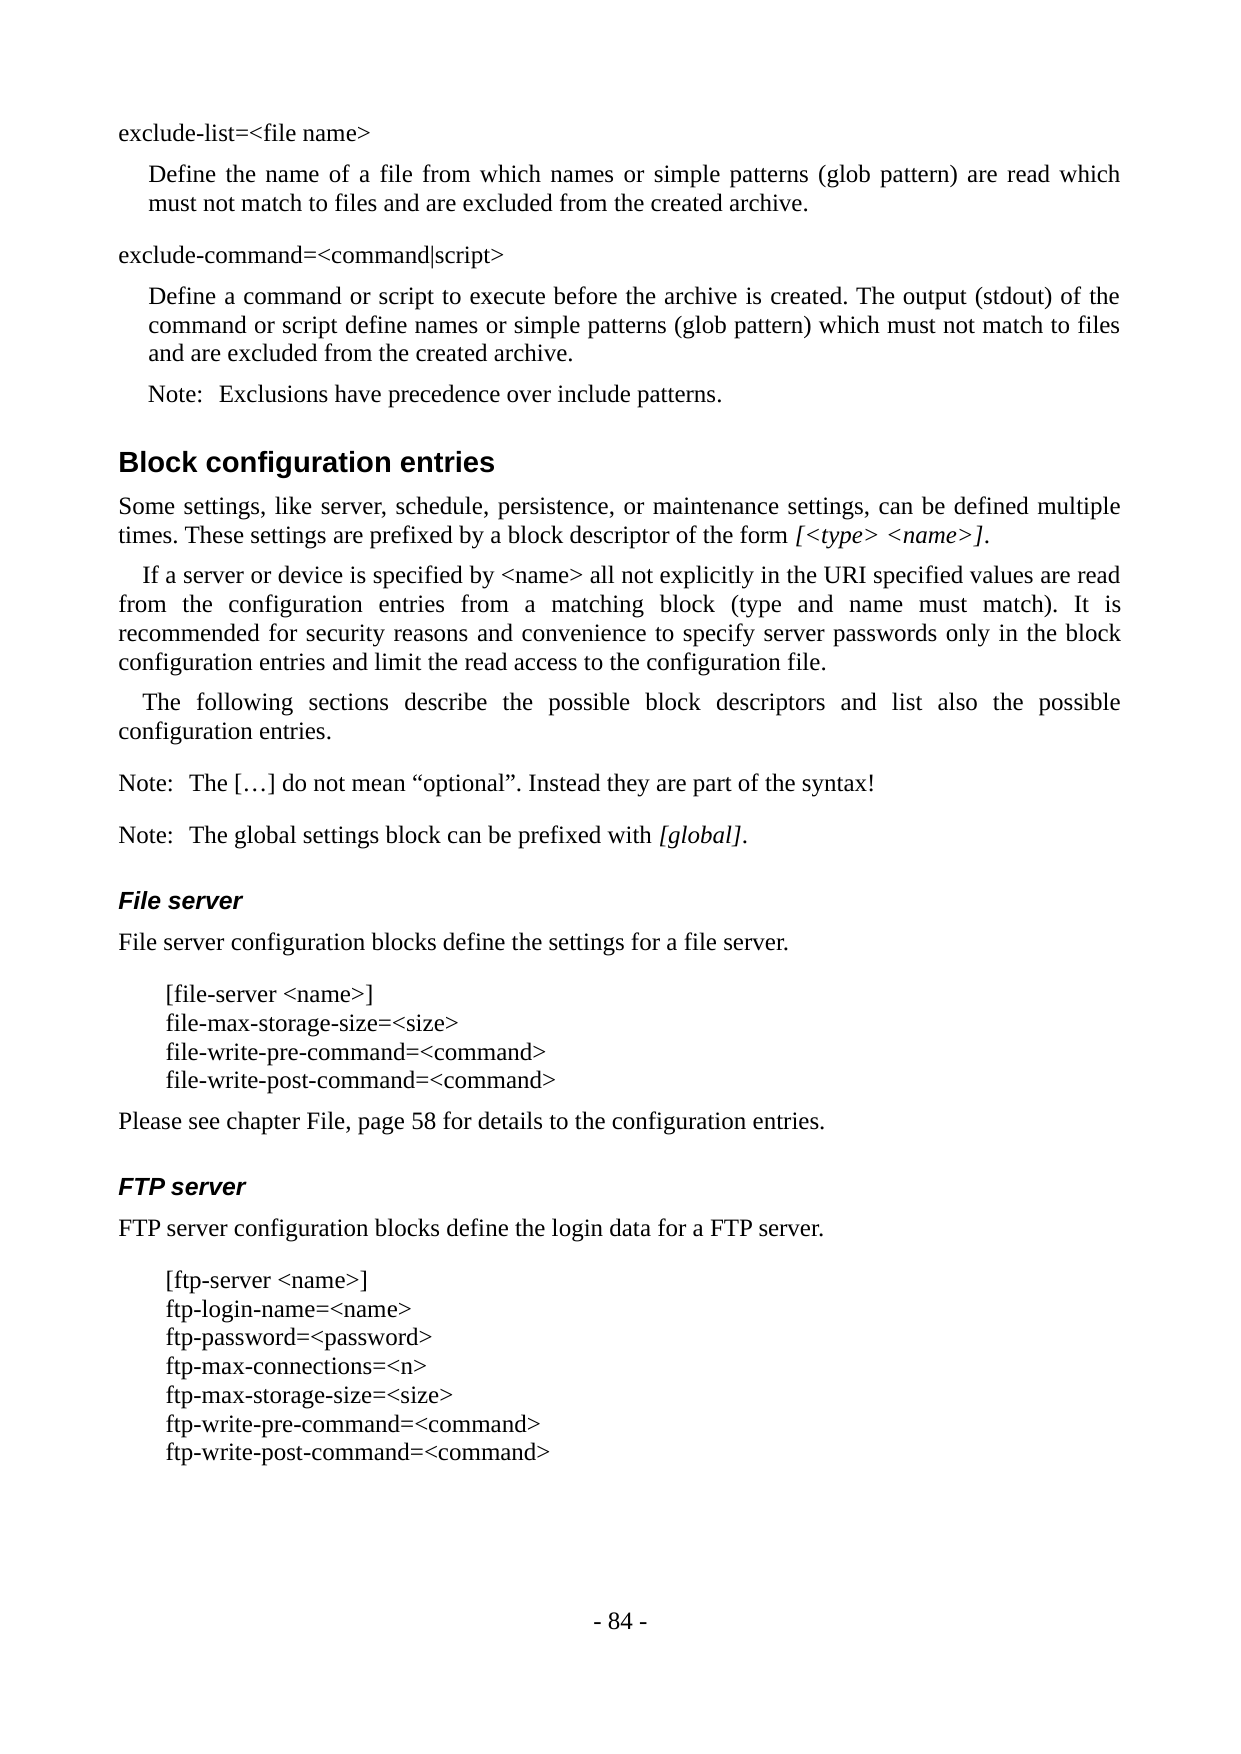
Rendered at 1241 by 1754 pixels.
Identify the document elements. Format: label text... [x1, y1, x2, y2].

text ftp-write-post-command=<command> [165, 1437, 1122, 1466]
text [ftp-server <name>] [165, 1265, 1122, 1294]
subtitle FTP server [118, 1172, 1122, 1200]
text Note: The global settings block can be prefixed with [global]. [118, 820, 1122, 849]
text If a server or device is specified by <name> all not explicitly in the URI specified values are read from the configuration entries from a matching block (type and name must match). It is recommended for security reasons and convenience to specify server passwords only in the block configuration entries and limit the read access to the configuration file. [118, 560, 1122, 675]
title exclude-command=<command|script> [118, 240, 1122, 269]
text Note: Exclusions have precedence over include patterns. [148, 379, 1122, 408]
text Define a command or script to execute before the archive is created. The output (stdout) of the command or script define names or simple patterns (glob pattern) which must not match to files and are excluded from the created archive. [148, 281, 1122, 367]
text ftp-login-name=<name> [165, 1294, 1122, 1322]
subtitle Block configuration entries [118, 445, 1122, 478]
text Define the name of a file from which names or simple patterns (glob pattern) are read which must not match to files and are excluded from the created archive. [148, 159, 1122, 216]
text Some settings, like server, schedule, persistence, or maintenance settings, can be defined multiple times. These settings are prefixed by a block descriptor of the form [<type> <name>]. [118, 491, 1122, 548]
text ftp-max-connections=<n> [165, 1351, 1122, 1380]
text Please see chapter File, page 58 for details to the configuration entries. [118, 1106, 1122, 1135]
title exclude-list=<file name> [118, 118, 1122, 147]
text file-max-storage-size=<size> [165, 1008, 1122, 1037]
text ftp-password=<password> [165, 1322, 1122, 1351]
text FTP server configuration blocks define the login data for a FTP server. [118, 1213, 1122, 1241]
text file-write-post-command=<command> [165, 1066, 1122, 1094]
text Note: The […] do not mean “optional”. Instead they are part of the syntax! [118, 768, 1122, 797]
text file-write-pre-command=<command> [165, 1037, 1122, 1066]
text [file-server <name>] [165, 979, 1122, 1008]
text File server configuration blocks define the settings for a file server. [118, 927, 1122, 956]
text ftp-write-pre-command=<command> [165, 1409, 1122, 1437]
subtitle File server [118, 886, 1122, 914]
text The following sections describe the possible block descriptors and list also the possible configuration entries. [118, 687, 1122, 744]
text ftp-max-storage-size=<size> [165, 1380, 1122, 1409]
